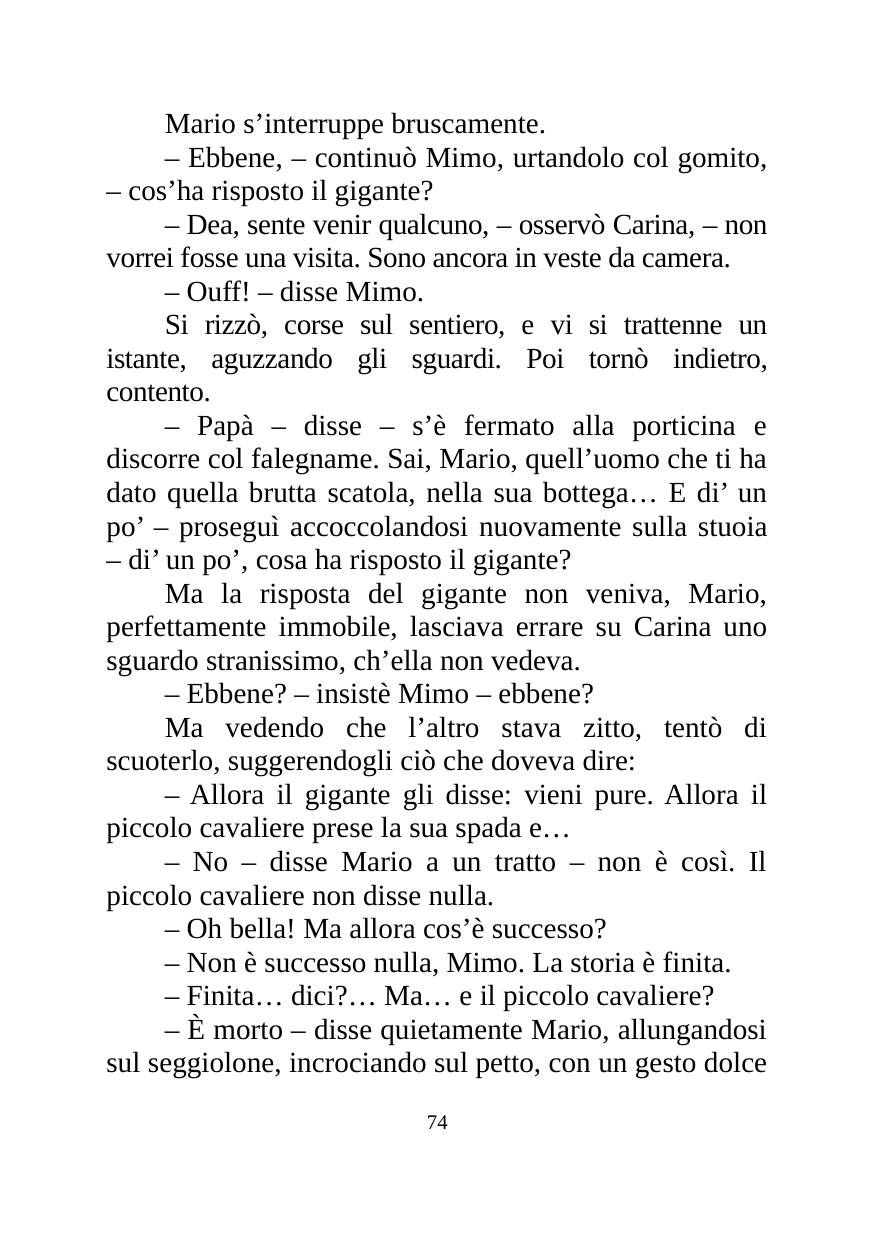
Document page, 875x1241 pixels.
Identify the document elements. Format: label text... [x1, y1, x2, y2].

text – È morto – disse quietamente Mario, allungandosi sul seggiolone, incrociando sul petto, con un gesto dolce [106, 1012, 768, 1079]
text – Non è successo nulla, Mimo. La storia è finita. [106, 945, 768, 978]
text – No – disse Mario a un tratto – non è così. Il piccolo cavaliere non disse nulla. [106, 844, 768, 911]
text Ma la risposta del gigante non veniva, Mario, perfettamente immobile, lasciava errare su Carina uno sguardo stranissimo, ch’ella non vedeva. [106, 576, 768, 676]
text – Oh bella! Ma allora cos’è successo? [106, 911, 768, 945]
text – Allora il gigante gli disse: vieni pure. Allora il piccolo cavaliere prese la sua spada e… [106, 777, 768, 844]
text – Ebbene? – insistè Mimo – ebbene? [106, 676, 768, 710]
text – Ouff! – disse Mimo. [106, 274, 768, 307]
text – Finita… dici?… Ma… e il piccolo cavaliere? [106, 978, 768, 1012]
text – Papà – disse – s’è fermato alla porticina e discorre col falegname. Sai, Mario, quell’uomo che ti ha dato quella brutta scatola, nella sua bottega… E di’ un po’ – proseguì accoccolandosi nuovamente sulla stuoia – di’ un po’, cosa ha risposto il gigante? [106, 408, 768, 576]
text – Dea, sente venir qualcuno, – osservò Carina, – non vorrei fosse una visita. Sono ancora in veste da camera. [106, 207, 768, 274]
text Mario s’interruppe bruscamente. [106, 106, 768, 140]
text Si rizzò, corse sul sentiero, e vi si trattenne un istante, aguzzando gli sguardi. Poi tornò indietro, contento. [106, 307, 768, 408]
text Ma vedendo che l’altro stava zitto, tentò di scuoterlo, suggerendogli ciò che doveva dire: [106, 710, 768, 777]
text – Ebbene, – continuò Mimo, urtandolo col gomito, – cos’ha risposto il gigante? [106, 140, 768, 207]
